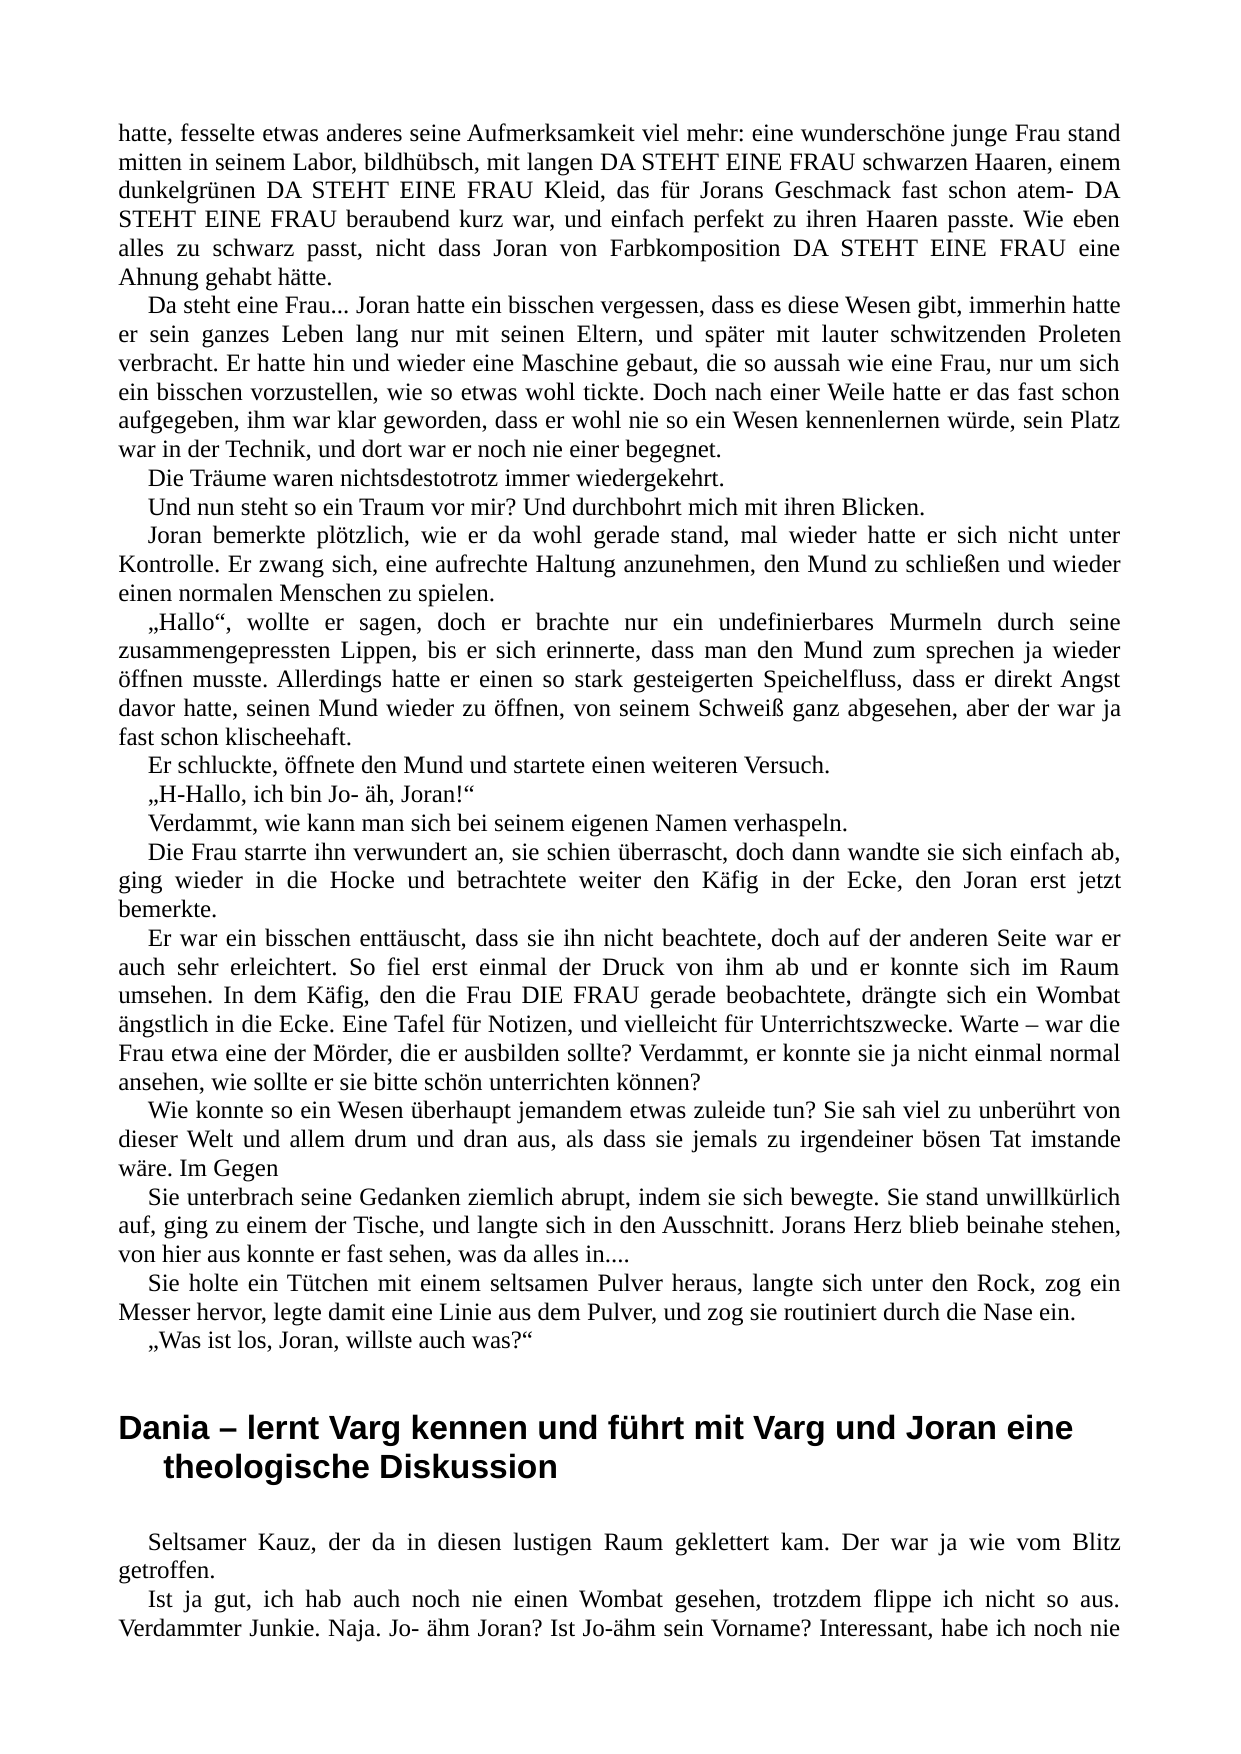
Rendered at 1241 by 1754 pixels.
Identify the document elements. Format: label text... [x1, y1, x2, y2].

text Und nun steht so ein Traum vor mir? Und durchbohrt mich mit ihren Blicken. [118, 492, 1122, 521]
text Die Träume waren nichtsdestotrotz immer wiedergekehrt. [118, 463, 1122, 492]
text Da steht eine Frau... Joran hatte ein bisschen vergessen, dass es diese Wesen gibt, immerhin hatte er sein ganzes Leben lang nur mit seinen Eltern, und später mit lauter schwitzenden Proleten verbracht. Er hatte hin und wieder eine Maschine gebaut, die so aussah wie eine Frau, nur um sich ein bisschen vorzustellen, wie so etwas wohl tickte. Doch nach einer Weile hatte er das fast schon aufgegeben, ihm war klar geworden, dass er wohl nie so ein Wesen kennenlernen würde, sein Platz war in der Technik, und dort war er noch nie einer begegnet. [118, 291, 1122, 463]
text Sie holte ein Tütchen mit einem seltsamen Pulver heraus, langte sich unter den Rock, zog ein Messer hervor, legte damit eine Linie aus dem Pulver, und zog sie routiniert durch die Nase ein. [118, 1268, 1122, 1326]
text Wie konnte so ein Wesen überhaupt jemandem etwas zuleide tun? Sie sah viel zu unberührt von dieser Welt und allem drum und dran aus, als dass sie jemals zu irgendeiner bösen Tat imstande wäre. Im Gegen [118, 1096, 1122, 1182]
text Die Frau starrte ihn verwundert an, sie schien überrascht, doch dann wandte sie sich einfach ab, ging wieder in die Hocke und betrachtete weiter den Käfig in der Ecke, den Joran erst jetzt bemerkte. [118, 837, 1122, 923]
text Verdammt, wie kann man sich bei seinem eigenen Namen verhaspeln. [118, 808, 1122, 837]
text Er war ein bisschen enttäuscht, dass sie ihn nicht beachtete, doch auf der anderen Seite war er auch sehr erleichtert. So fiel erst einmal der Druck von ihm ab und er konnte sich im Raum umsehen. In dem Käfig, den die Frau DIE FRAU gerade beobachtete, drängte sich ein Wombat ängstlich in die Ecke. Eine Tafel für Notizen, und vielleicht für Unterrichtszwecke. Warte – war die Frau etwa eine der Mörder, die er ausbilden sollte? Verdammt, er konnte sie ja nicht einmal normal ansehen, wie sollte er sie bitte schön unterrichten können? [118, 923, 1122, 1096]
text Ist ja gut, ich hab auch noch nie einen Wombat gesehen, trotzdem flippe ich nicht so aus. Verdammter Junkie. Naja. Jo- ähm Joran? Ist Jo-ähm sein Vorname? Interessant, habe ich noch nie [118, 1584, 1122, 1642]
text „Hallo“, wollte er sagen, doch er brachte nur ein undefinierbares Murmeln durch seine zusammengepressten Lippen, bis er sich erinnerte, dass man den Mund zum sprechen ja wieder öffnen musste. Allerdings hatte er einen so stark gesteigerten Speichelfluss, dass er direkt Angst davor hatte, seinen Mund wieder zu öffnen, von seinem Schweiß ganz abgesehen, aber der war ja fast schon klischeehaft. [118, 607, 1122, 751]
text Er schluckte, öffnete den Mund und startete einen weiteren Versuch. [118, 751, 1122, 779]
text „H-Hallo, ich bin Jo- äh, Joran!“ [118, 779, 1122, 808]
text hatte, fesselte etwas anderes seine Aufmerksamkeit viel mehr: eine wunderschöne junge Frau stand mitten in seinem Labor, bildhübsch, mit langen DA STEHT EINE FRAU schwarzen Haaren, einem dunkelgrünen DA STEHT EINE FRAU Kleid, das für Jorans Geschmack fast schon atem- DA STEHT EINE FRAU beraubend kurz war, und einfach perfekt zu ihren Haaren passte. Wie eben alles zu schwarz passt, nicht dass Joran von Farbkomposition DA STEHT EINE FRAU eine Ahnung gehabt hätte. [118, 118, 1122, 291]
text Joran bemerkte plötzlich, wie er da wohl gerade stand, mal wieder hatte er sich nicht unter Kontrolle. Er zwang sich, eine aufrechte Haltung anzunehmen, den Mund zu schließen und wieder einen normalen Menschen zu spielen. [118, 521, 1122, 607]
text „Was ist los, Joran, willste auch was?“ [118, 1326, 1122, 1354]
text Seltsamer Kauz, der da in diesen lustigen Raum geklettert kam. Der war ja wie vom Blitz getroffen. [118, 1527, 1122, 1584]
subtitle Dania – lernt Varg kennen und führt mit Varg und Joran eine theologische Diskussion [118, 1408, 1122, 1485]
text Sie unterbrach seine Gedanken ziemlich abrupt, indem sie sich bewegte. Sie stand unwillkürlich auf, ging zu einem der Tische, und langte sich in den Ausschnitt. Jorans Herz blieb beinahe stehen, von hier aus konnte er fast sehen, was da alles in.... [118, 1182, 1122, 1268]
